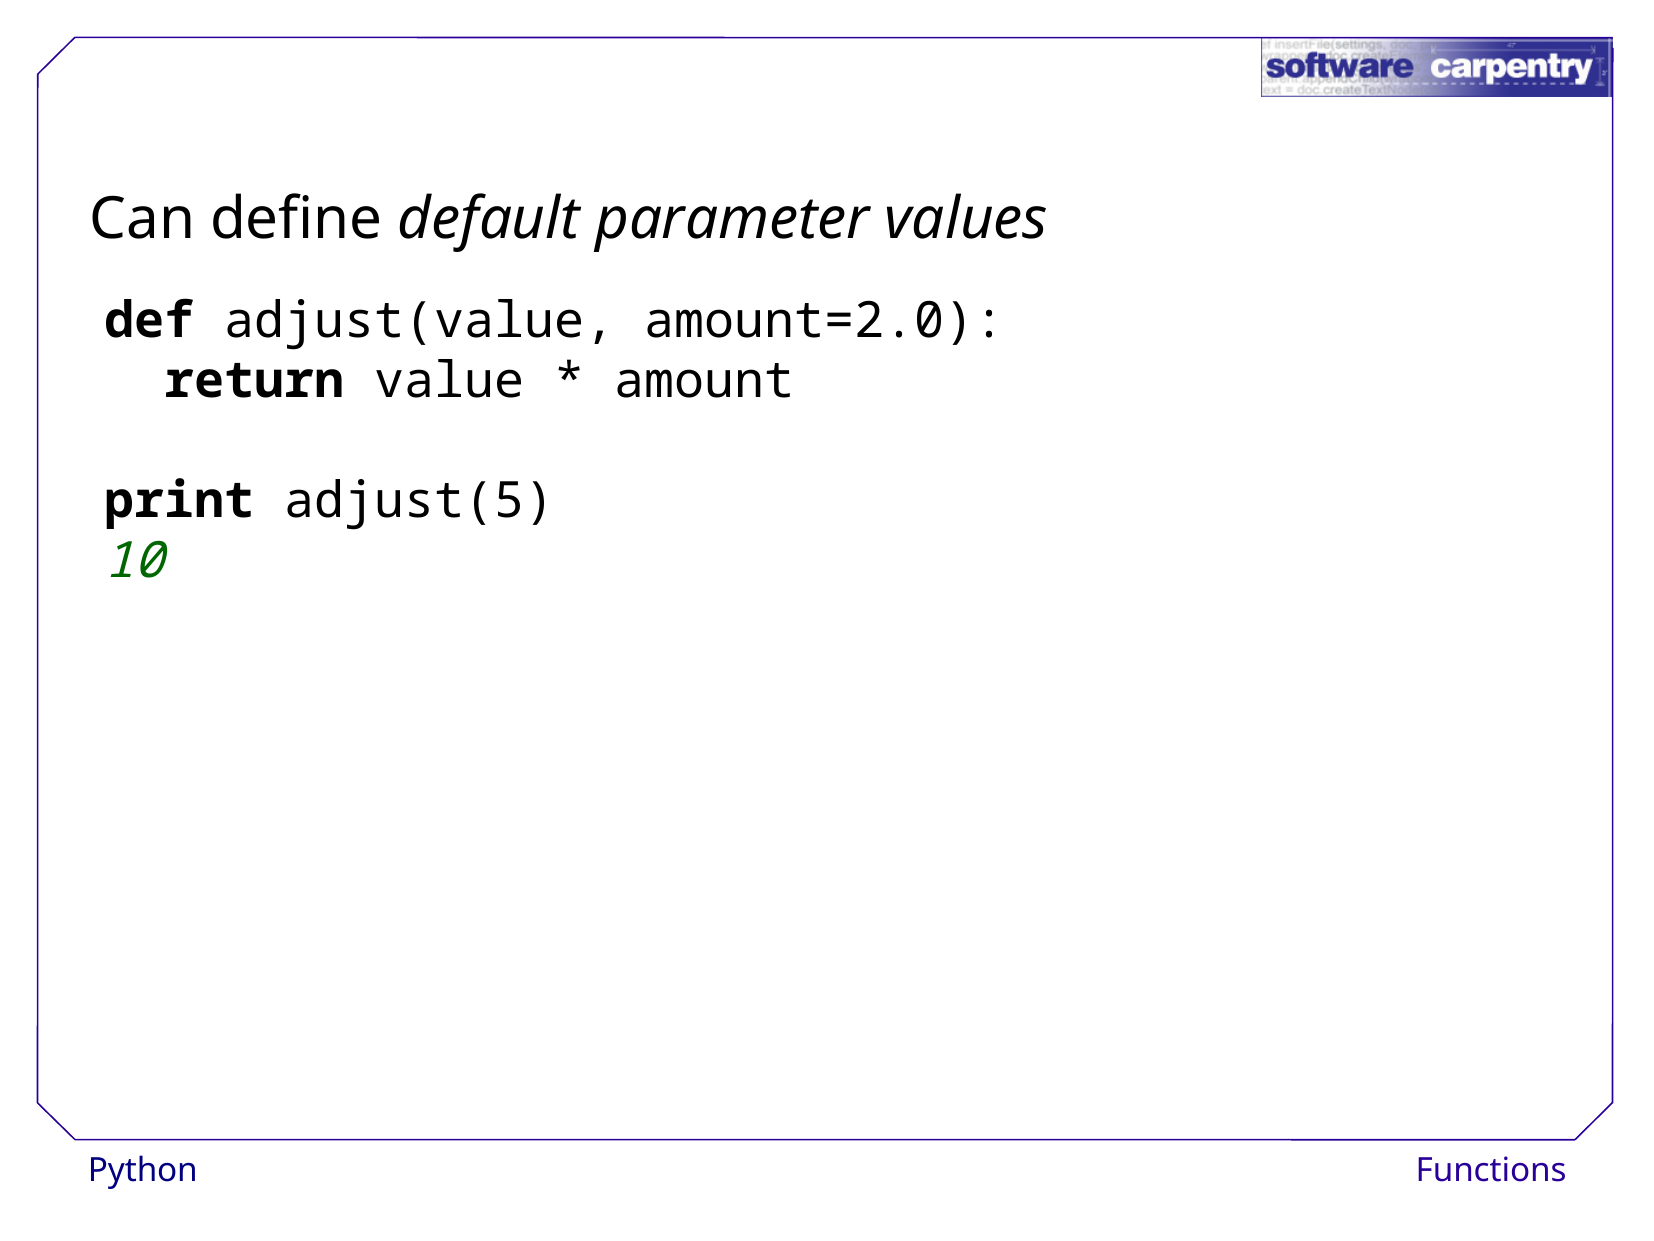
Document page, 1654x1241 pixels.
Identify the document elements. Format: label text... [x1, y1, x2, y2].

picture [1261, 39, 1613, 97]
text_box Can define default parameter values [74, 138, 1214, 259]
text_box def adjust(value, amount=2.0): return value * amount print adjust(5) 10 [89, 279, 1366, 753]
